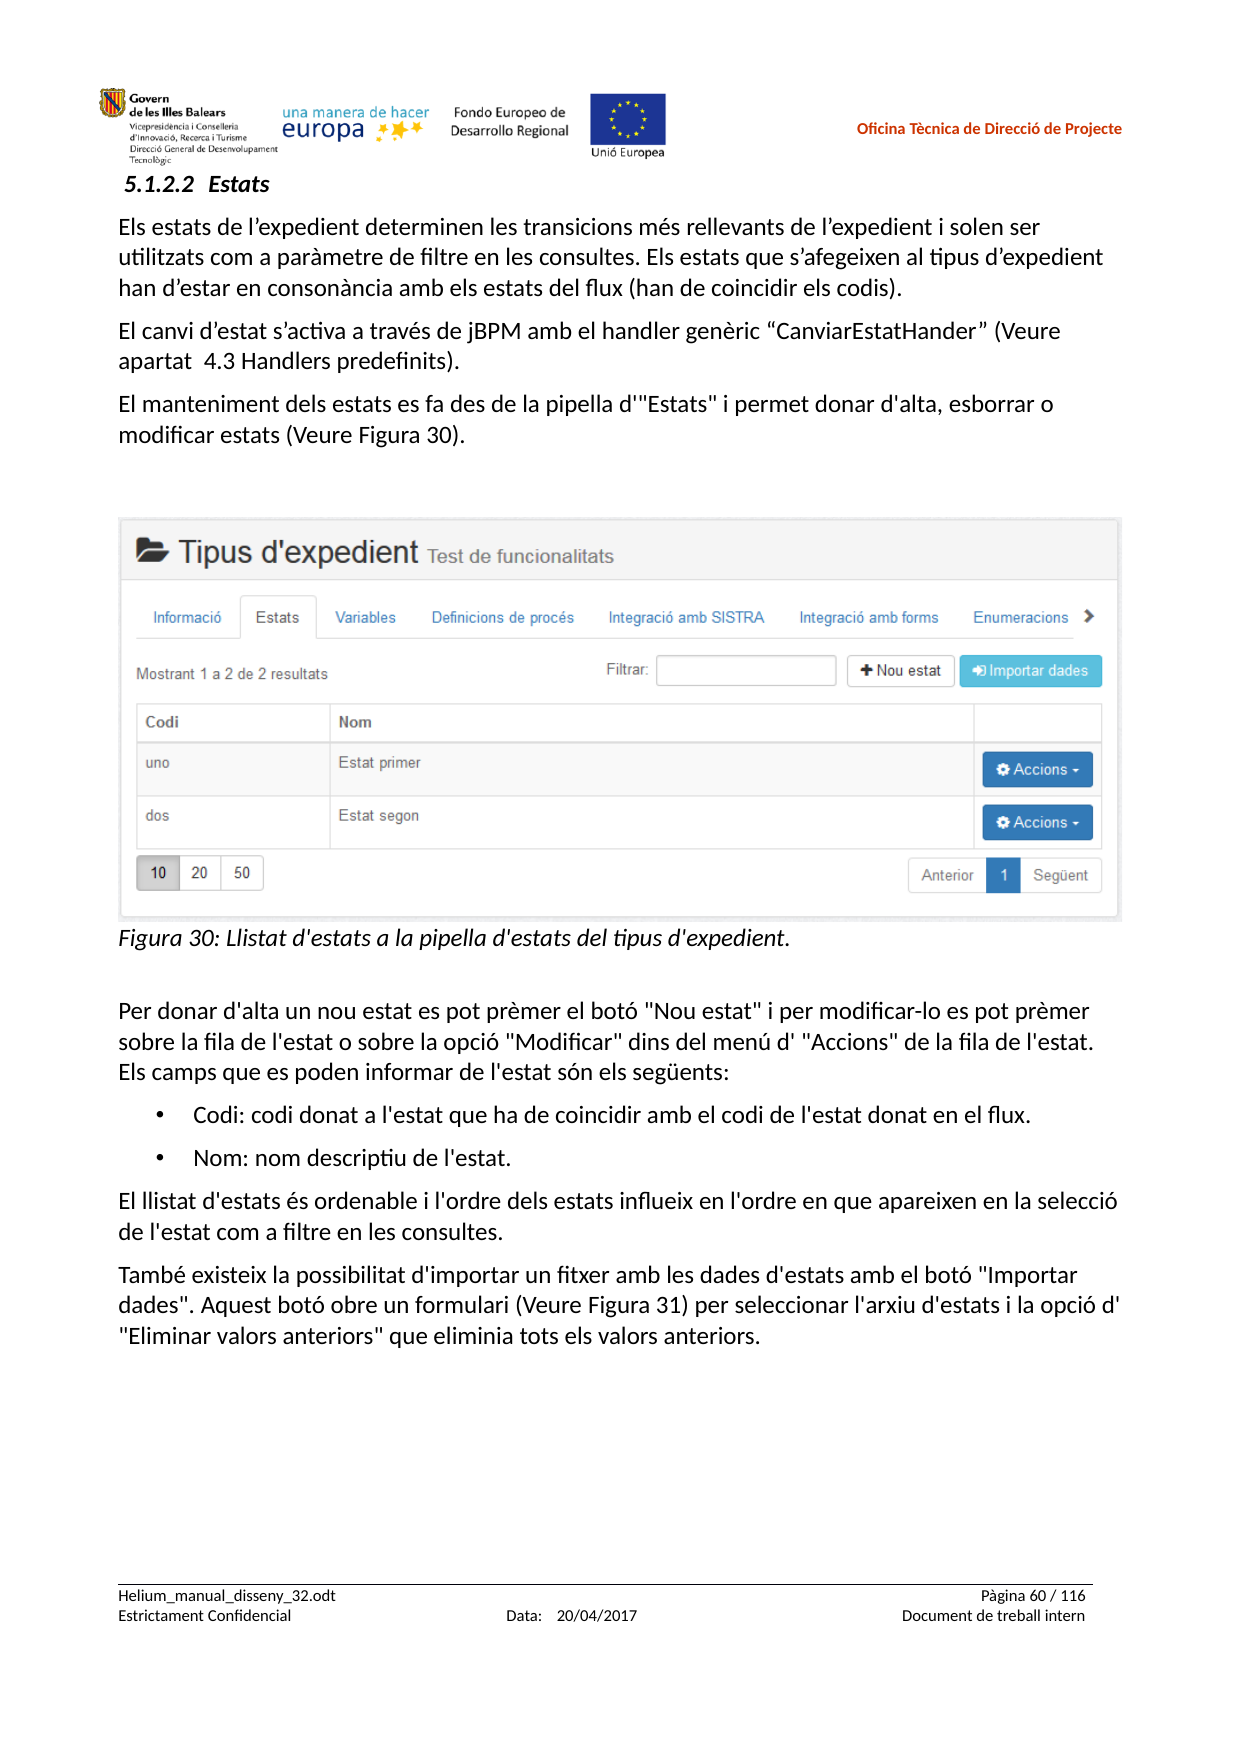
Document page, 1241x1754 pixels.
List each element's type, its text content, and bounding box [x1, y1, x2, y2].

picture [118, 517, 1123, 922]
list Codi: codi donat a l'estat que ha de coincidir amb el codi de l'estat donat en el flux. [156, 1099, 1122, 1130]
text Els estats de l’expedient determinen les transicions més rellevants de l’expedient i solen ser utilitzats com a paràmetre de filtre en les consultes. Els estats que s’afegeixen al tipus d’expedient han d’estar en consonància amb els estats del flux (han de coincidir els codis). [118, 211, 1122, 302]
text El llistat d'estats és ordenable i l'ordre dels estats influeix en l'ordre en que apareixen en la selecció de l'estat com a filtre en les consultes. [118, 1185, 1122, 1246]
picture [99, 87, 668, 166]
text El manteniment dels estats es fa des de la pipella d'"Estats" i permet donar d'alta, esborrar o modificar estats (Veure Figura 30). [118, 388, 1122, 449]
text Figura 30: Llistat d'estats a la pipella d'estats del tipus d'expedient. [118, 922, 1122, 952]
text També existeix la possibilitat d'importar un fitxer amb les dades d'estats amb el botó "Importar dades". Aquest botó obre un formulari (Veure Figura 31) per seleccionar l'arxiu d'estats i la opció d' "Eliminar valors anteriors" que eliminia tots els valors anteriors. [118, 1259, 1122, 1350]
list Nom: nom descriptiu de l'estat. [156, 1142, 1122, 1173]
subtitle Estats [118, 168, 1122, 198]
text El canvi d’estat s’activa a través de jBPM amb el handler genèric “CanviarEstatHander” (Veure apartat 4.3Handlers predefinits). [118, 315, 1122, 376]
text Per donar d'alta un nou estat es pot prèmer el botó "Nou estat" i per modificar-lo es pot prèmer sobre la fila de l'estat o sobre la opció "Modificar" dins del menú d' "Accions" de la fila de l'estat. Els camps que es poden informar de l'estat són els següents: [118, 995, 1122, 1087]
